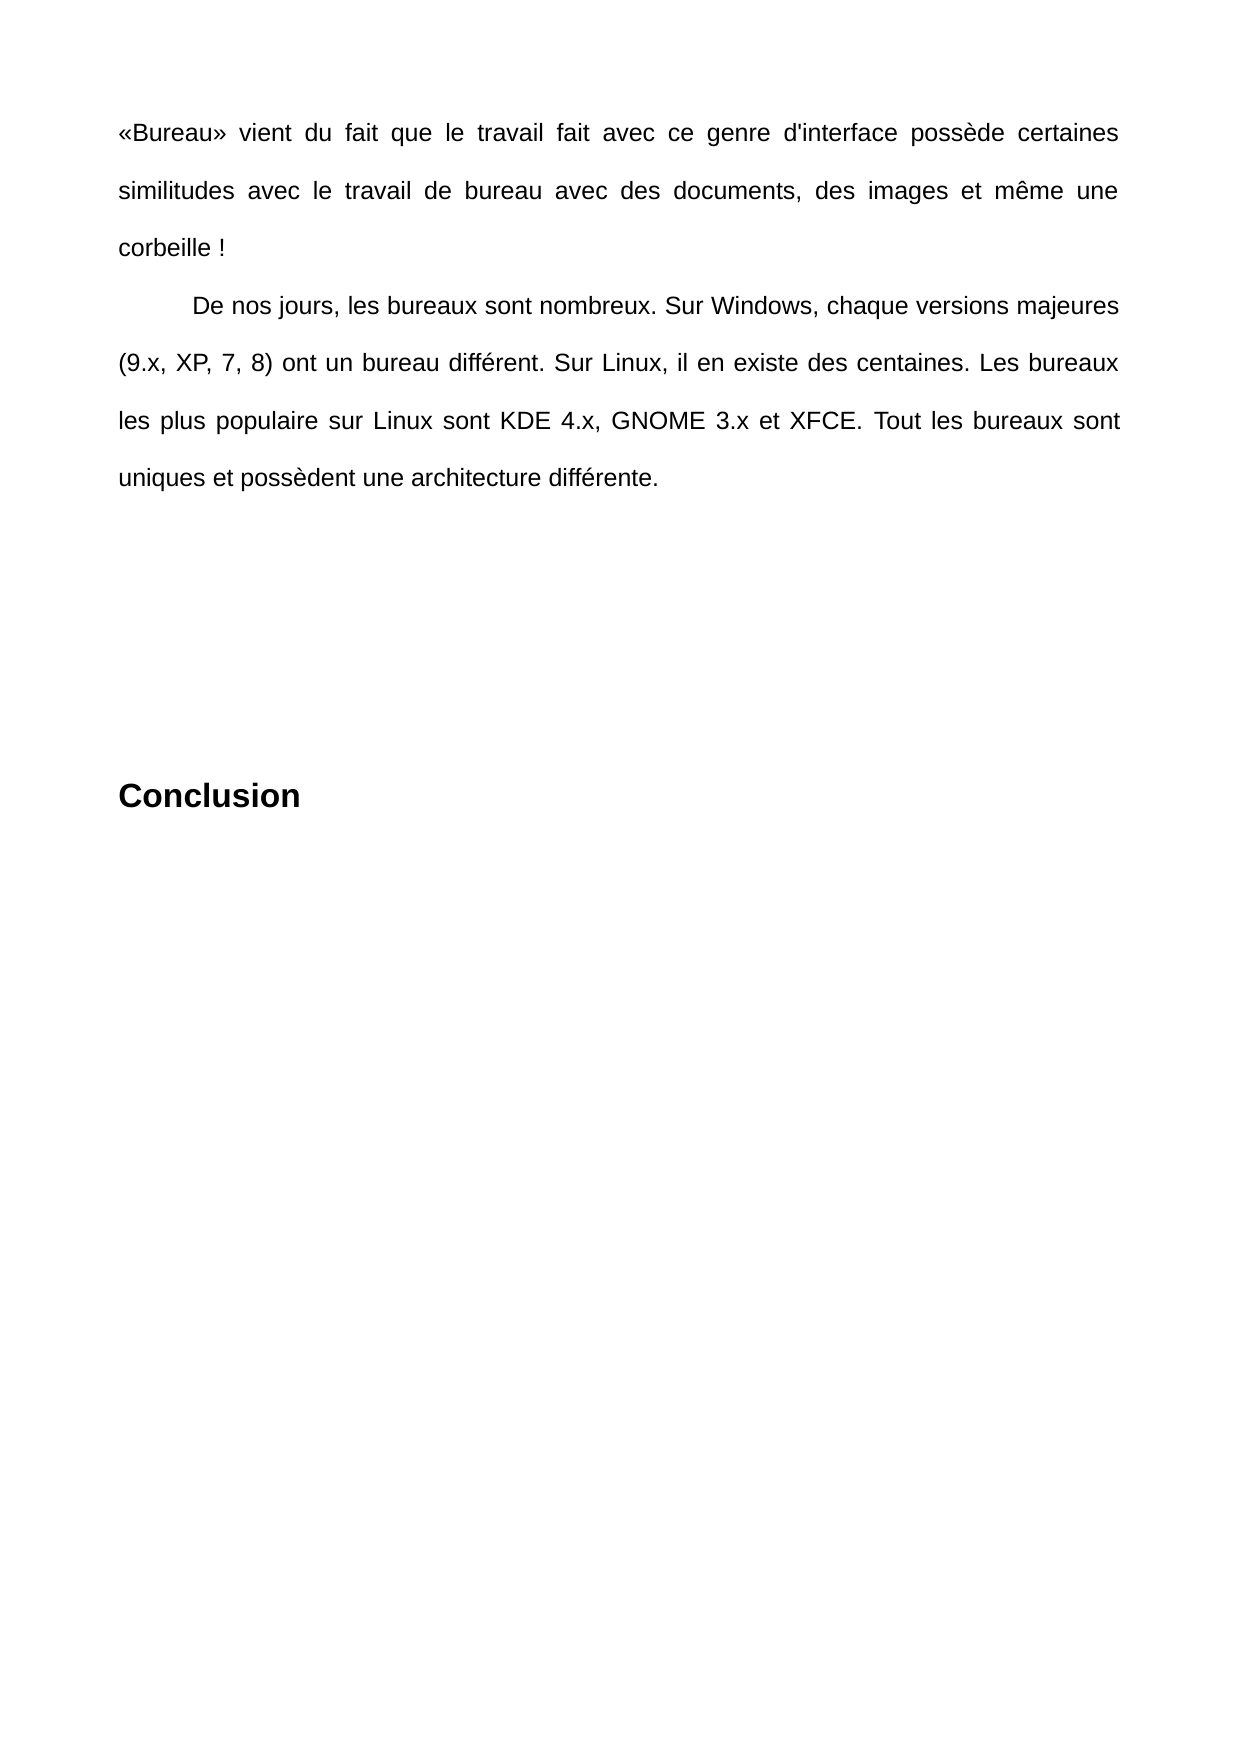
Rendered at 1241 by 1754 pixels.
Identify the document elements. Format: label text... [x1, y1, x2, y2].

subtitle Conclusion [118, 776, 1122, 814]
text De nos jours, les bureaux sont nombreux. Sur Windows, chaque versions majeures (9.x, XP, 7, 8) ont un bureau différent. Sur Linux, il en existe des centaines. Les bureaux les plus populaire sur Linux sont KDE 4.x, GNOME 3.x et XFCE. Tout les bureaux sont uniques et possèdent une architecture différente. [118, 291, 1121, 492]
text «Bureau» vient du fait que le travail fait avec ce genre d'interface possède certaines similitudes avec le travail de bureau avec des documents, des images et même une corbeille ! [118, 118, 1121, 262]
